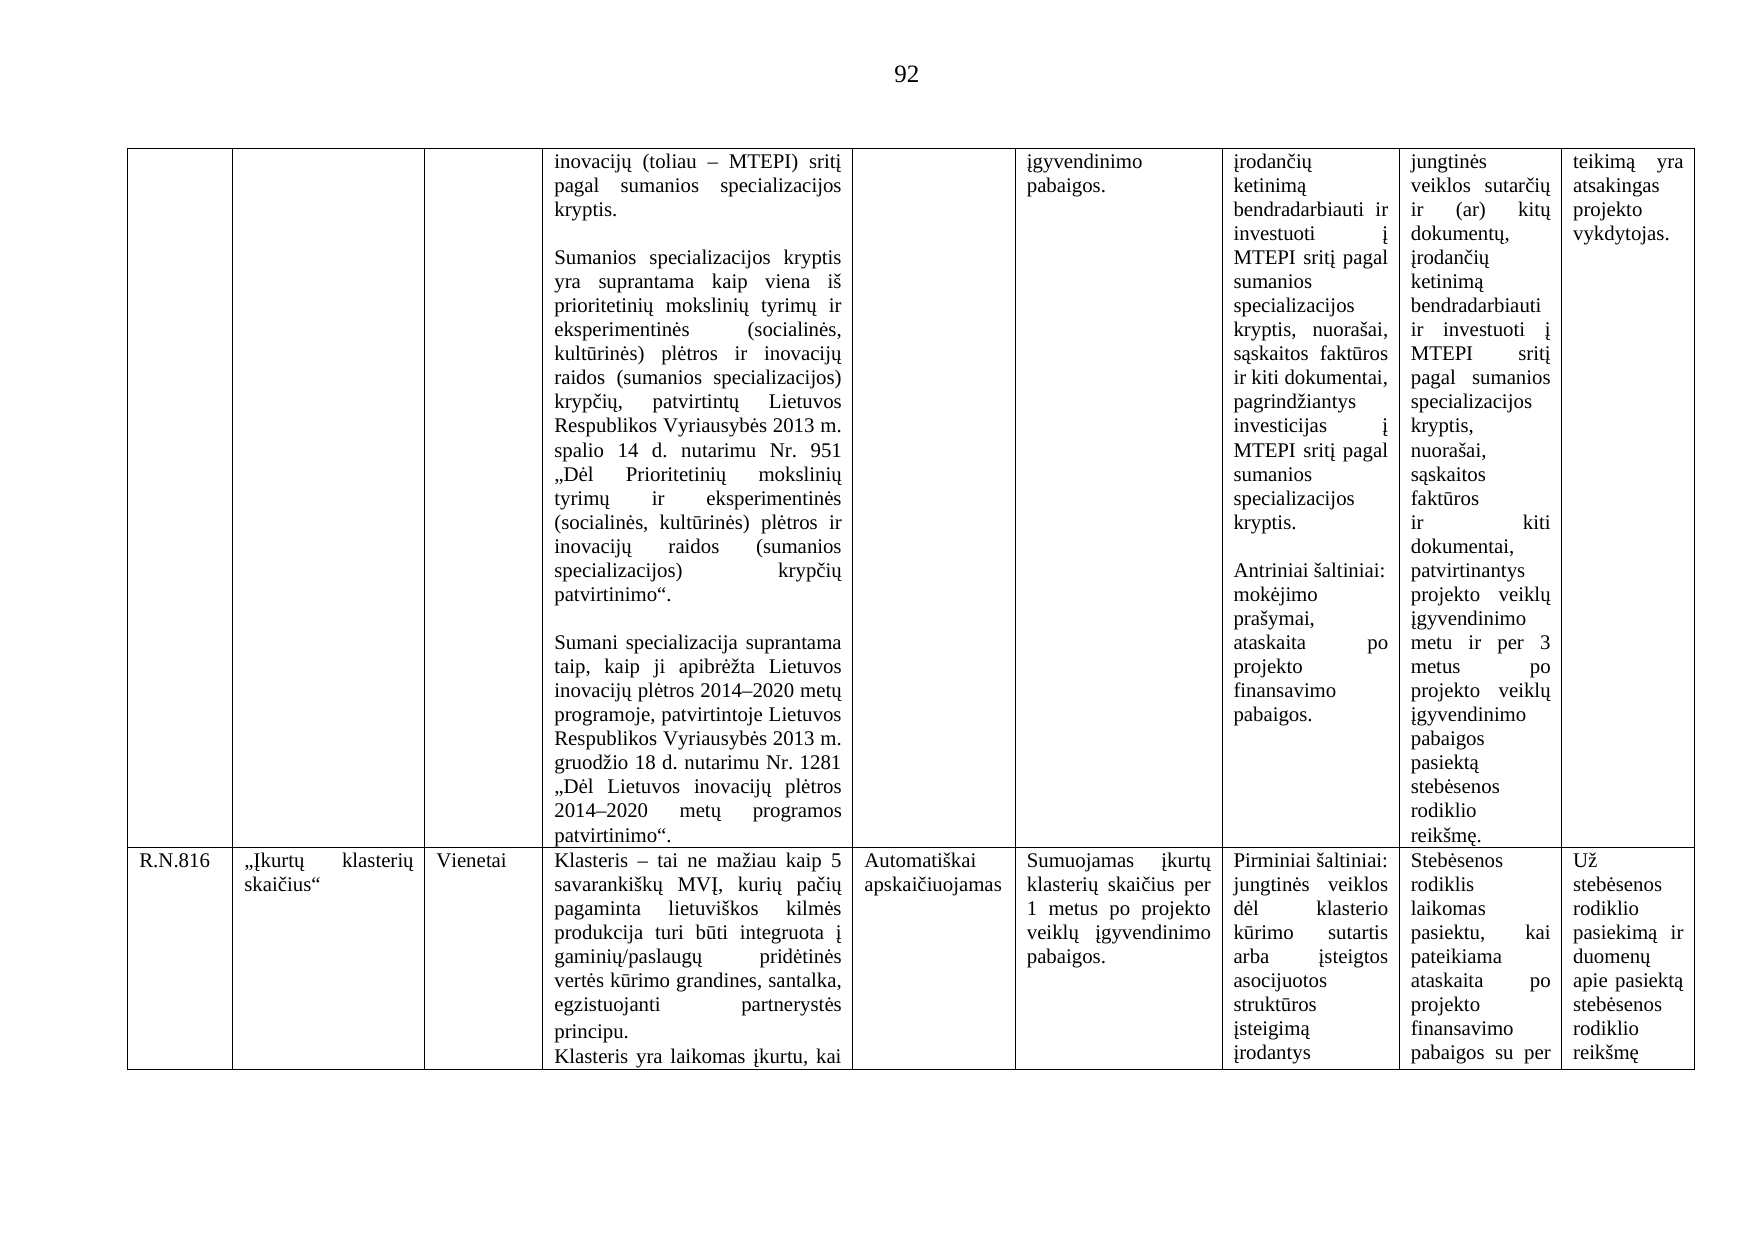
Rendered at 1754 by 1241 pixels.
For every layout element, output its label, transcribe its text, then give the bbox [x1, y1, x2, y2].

table_cell [853, 149, 1015, 847]
table_cell Automatiškai apskaičiuojamas [853, 848, 1015, 1068]
table_cell [128, 149, 232, 847]
table_cell Vienetai [425, 848, 542, 1068]
table_cell įgyvendinimo pabaigos. [1016, 149, 1222, 847]
table_cell jungtinės veiklos sutarčių ir (ar) kitų dokumentų, įrodančių ketinimą bendradarbiauti ir investuoti į MTEPI sritį pagal sumanios specializacijos kryptis, nuorašai, sąskaitos faktūros ir kiti dokumentai, patvirtinantys projekto veiklų įgyvendinimo metu ir per 3 metus po projekto veiklų įgyvendinimo pabaigos pasiektą stebėsenos rodiklio reikšmę. [1400, 149, 1561, 847]
table_cell įrodančių ketinimą bendradarbiauti ir investuoti į MTEPI sritį pagal sumanios specializacijos kryptis, nuorašai, sąskaitos faktūros ir kiti dokumentai, pagrindžiantys investicijas į MTEPI sritį pagal sumanios specializacijos kryptis. Antriniai šaltiniai: mokėjimo prašymai, ataskaita po projekto finansavimo pabaigos. [1223, 149, 1399, 847]
table_cell inovacijų (toliau – MTEPI) sritį pagal sumanios specializacijos kryptis. Sumanios specializacijos kryptis yra suprantama kaip viena iš prioritetinių mokslinių tyrimų ir eksperimentinės (socialinės, kultūrinės) plėtros ir inovacijų raidos (sumanios specializacijos) krypčių, patvirtintų Lietuvos Respublikos Vyriausybės 2013 m. spalio 14 d. nutarimu Nr. 951 „Dėl Prioritetinių mokslinių tyrimų ir eksperimentinės (socialinės, kultūrinės) plėtros ir inovacijų raidos (sumanios specializacijos) krypčių patvirtinimo“. Sumani specializacija suprantama taip, kaip ji apibrėžta Lietuvos inovacijų plėtros 2014–2020 metų programoje, patvirtintoje Lietuvos Respublikos Vyriausybės 2013 m. gruodžio 18 d. nutarimu Nr. 1281 „Dėl Lietuvos inovacijų plėtros 2014–2020 metų programos patvirtinimo“. [543, 149, 852, 847]
table_cell [233, 149, 424, 847]
table_cell Sumuojamas įkurtų klasterių skaičius per 1 metus po projekto veiklų įgyvendinimo pabaigos. [1016, 848, 1222, 1068]
table_cell Stebėsenos rodiklis laikomas pasiektu, kai pateikiama ataskaita po projekto finansavimo pabaigos su per [1400, 848, 1561, 1068]
table_cell teikimą yra atsakingas projekto vykdytojas. [1562, 149, 1694, 847]
table_cell R.N.816 [128, 848, 232, 1068]
table_cell Pirminiai šaltiniai: jungtinės veiklos dėl klasterio kūrimo sutartis arba įsteigtos asocijuotos struktūros įsteigimą įrodantys [1223, 848, 1399, 1068]
table_cell Klasteris – tai ne mažiau kaip 5 savarankiškų MVĮ, kurių pačių pagaminta lietuviškos kilmės produkcija turi būti integruota į gaminių/paslaugų pridėtinės vertės kūrimo grandines, santalka, egzistuojanti partnerystės principu. Klasteris yra laikomas įkurtu, kai [543, 848, 852, 1068]
table_cell „Įkurtų klasterių skaičius“ [233, 848, 424, 1068]
table_cell Už stebėsenos rodiklio pasiekimą ir duomenų apie pasiektą stebėsenos rodiklio reikšmę [1562, 848, 1694, 1068]
table_cell [425, 149, 542, 847]
